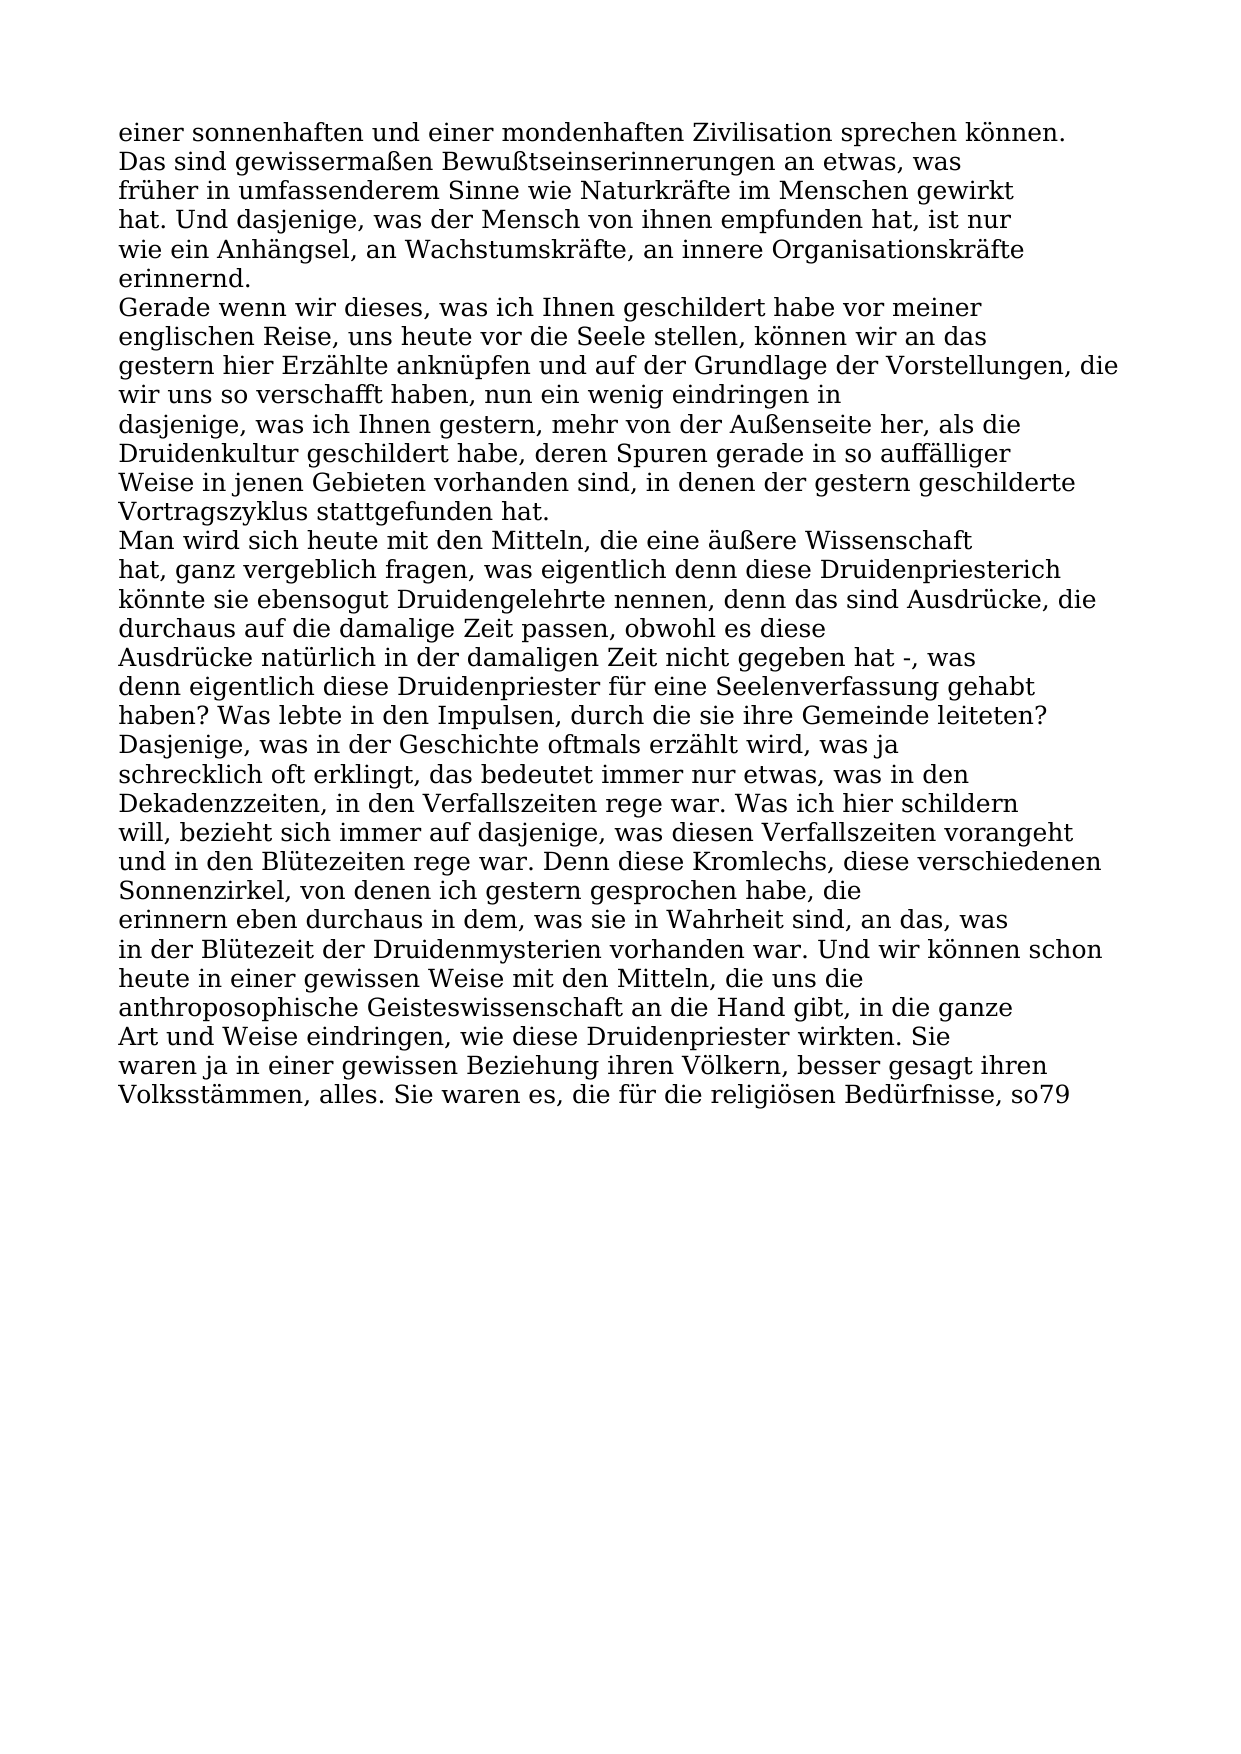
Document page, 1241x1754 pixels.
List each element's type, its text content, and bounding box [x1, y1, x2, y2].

text erinnernd. [118, 264, 1122, 293]
text Art und Weise eindringen, wie diese Druidenpriester wirkten. Sie [118, 1022, 1122, 1051]
text Dekadenzzeiten, in den Verfallszeiten rege war. Was ich hier schildern [118, 789, 1122, 818]
text Druidenkultur geschildert habe, deren Spuren gerade in so auffälliger [118, 439, 1122, 468]
text erinnern eben durchaus in dem, was sie in Wahrheit sind, an das, was [118, 906, 1122, 935]
text Das sind gewissermaßen Bewußtseinserinnerungen an etwas, was [118, 147, 1122, 176]
text denn eigentlich diese Druidenpriester für eine Seelenverfassung gehabt [118, 672, 1122, 701]
text will, bezieht sich immer auf dasjenige, was diesen Verfallszeiten vorangeht und in den Blütezeiten rege war. Denn diese Kromlechs, diese verschiedenen Sonnenzirkel, von denen ich gestern gesprochen habe, die [118, 818, 1122, 906]
text Gerade wenn wir dieses, was ich Ihnen geschildert habe vor meiner [118, 293, 1122, 322]
text Dasjenige, was in der Geschichte oftmals erzählt wird, was ja [118, 731, 1122, 760]
text Man wird sich heute mit den Mitteln, die eine äußere Wissenschaft [118, 526, 1122, 556]
text waren ja in einer gewissen Beziehung ihren Völkern, besser gesagt ihren [118, 1051, 1122, 1081]
text früher in umfassenderem Sinne wie Naturkräfte im Menschen gewirkt [118, 176, 1122, 206]
text hat, ganz vergeblich fragen, was eigentlich denn diese Druidenpriesterich könnte sie ebensogut Druidengelehrte nennen, denn das sind Ausdrücke, die durchaus auf die damalige Zeit passen, obwohl es diese [118, 556, 1122, 643]
text haben? Was lebte in den Impulsen, durch die sie ihre Gemeinde leiteten? [118, 701, 1122, 731]
text wie ein Anhängsel, an Wachstumskräfte, an innere Organisationskräfte [118, 235, 1122, 264]
text anthroposophische Geisteswissenschaft an die Hand gibt, in die ganze [118, 993, 1122, 1022]
text Weise in jenen Gebieten vorhanden sind, in denen der gestern geschilderte Vortragszyklus stattgefunden hat. [118, 468, 1122, 526]
text hat. Und dasjenige, was der Mensch von ihnen empfunden hat, ist nur [118, 206, 1122, 235]
text gestern hier Erzählte anknüpfen und auf der Grundlage der Vorstellungen, die wir uns so verschafft haben, nun ein wenig eindringen in [118, 351, 1122, 410]
text Volksstämmen, alles. Sie waren es, die für die religiösen Bedürfnisse, so79 [118, 1081, 1122, 1110]
text einer sonnenhaften und einer mondenhaften Zivilisation sprechen können. [118, 118, 1122, 147]
text Ausdrücke natürlich in der damaligen Zeit nicht gegeben hat -, was [118, 643, 1122, 672]
text in der Blütezeit der Druidenmysterien vorhanden war. Und wir können schon heute in einer gewissen Weise mit den Mitteln, die uns die [118, 935, 1122, 993]
text schrecklich oft erklingt, das bedeutet immer nur etwas, was in den [118, 760, 1122, 789]
text englischen Reise, uns heute vor die Seele stellen, können wir an das [118, 322, 1122, 351]
text dasjenige, was ich Ihnen gestern, mehr von der Außenseite her, als die [118, 410, 1122, 439]
